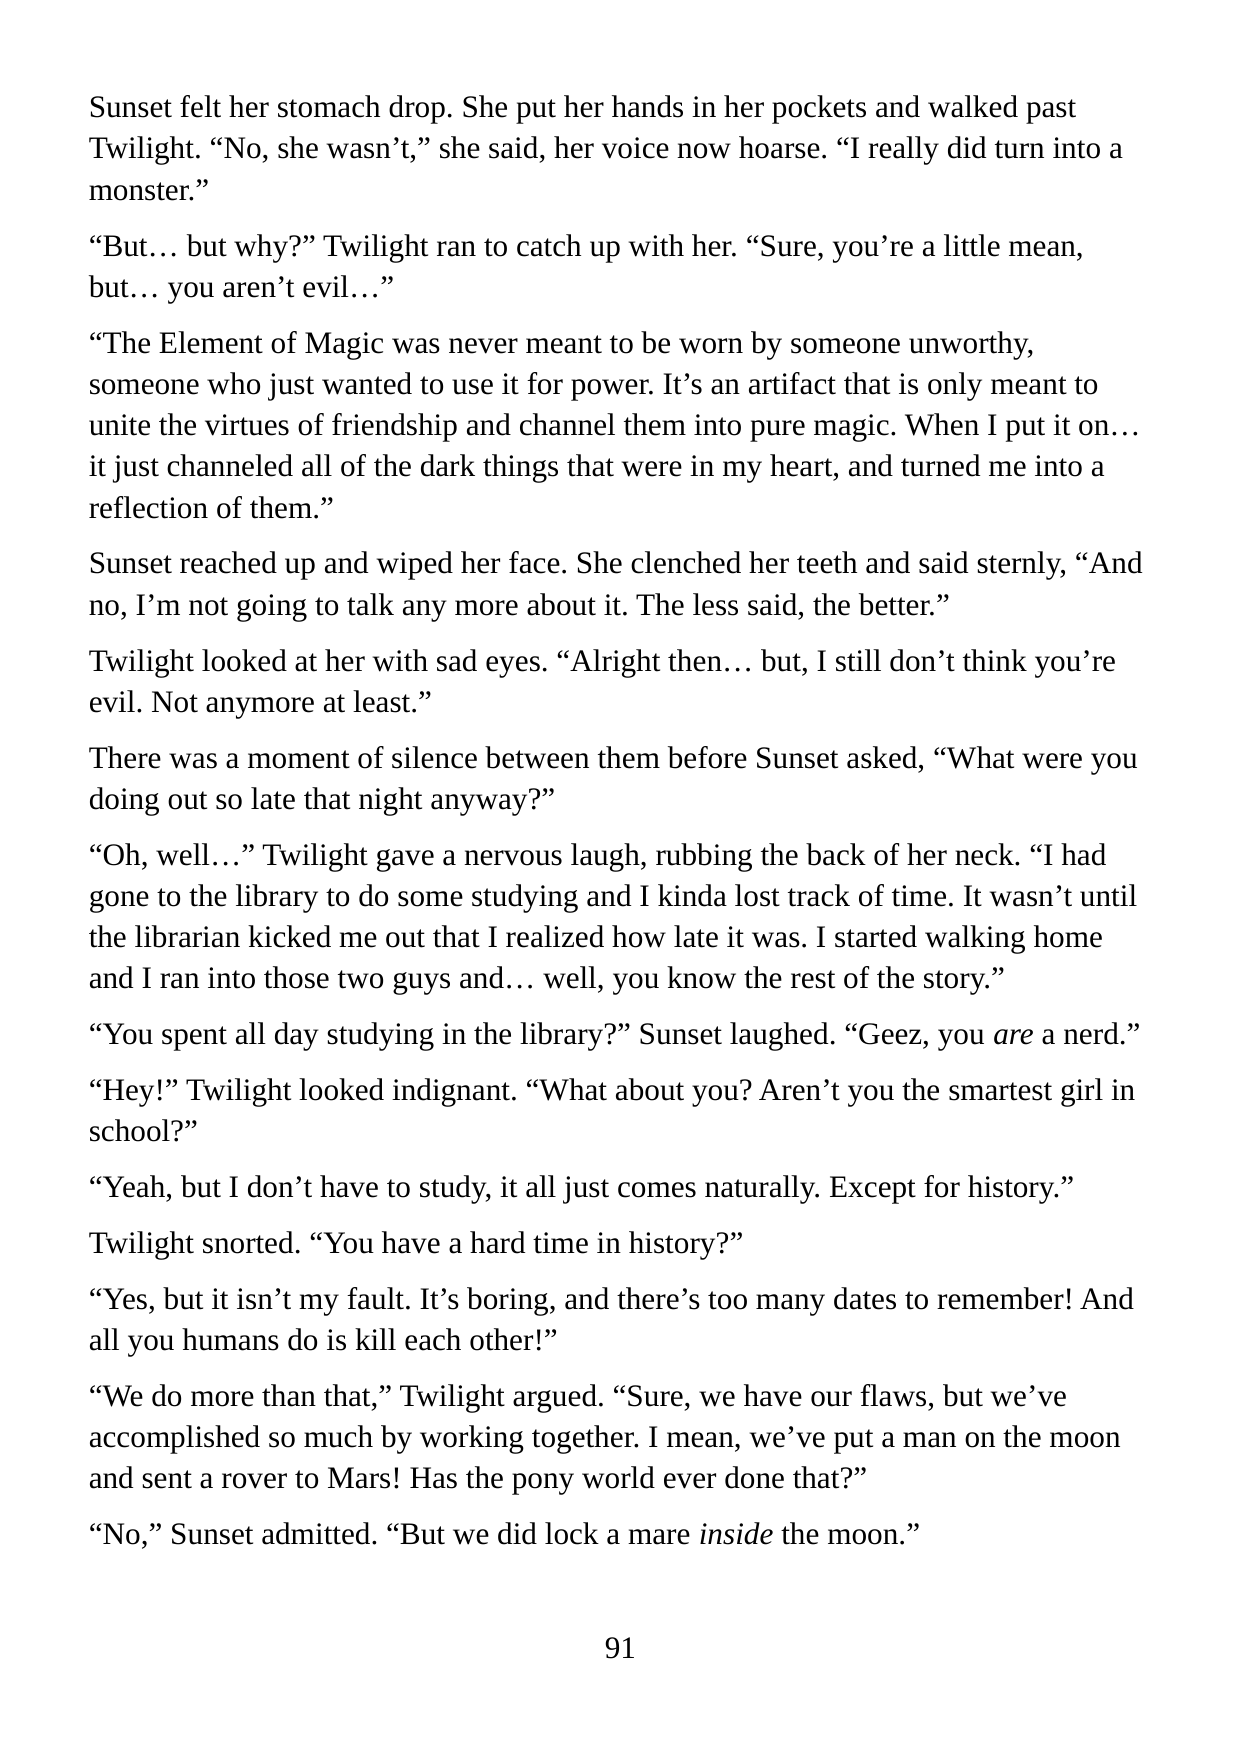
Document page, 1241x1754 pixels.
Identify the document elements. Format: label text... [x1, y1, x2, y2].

text “Oh, well…” Twilight gave a nervous laugh, rubbing the back of her neck. “I had gone to the library to do some studying and I kinda lost track of time. It wasn’t until the librarian kicked me out that I realized how late it was. I started walking home and I ran into those two guys and… well, you know the rest of the story.” [88, 836, 1152, 996]
text “The Element of Magic was never meant to be worn by someone unworthy, someone who just wanted to use it for power. It’s an artifact that is only meant to unite the virtues of friendship and channel them into pure magic. When I put it on… it just channeled all of the dark things that were in my heart, and turned me into a reflection of them.” [88, 324, 1152, 525]
text Twilight looked at her with sad eyes. “Alright then… but, I still don’t think you’re evil. Not anymore at least.” [88, 642, 1152, 719]
text Sunset felt her stomach drop. She put her hands in her pockets and walked past Twilight. “No, she wasn’t,” she said, her voice now hoarse. “I really did turn into a monster.” [88, 88, 1152, 207]
text “Yeah, but I don’t have to study, it all just comes naturally. Except for history.” [88, 1168, 1152, 1204]
text Sunset reached up and wiped her face. She clenched her teeth and said sternly, “And no, I’m not going to talk any more about it. The less said, the better.” [88, 545, 1152, 622]
text “No,” Sunset admitted. “But we did lock a mare inside the moon.” [88, 1516, 1152, 1552]
text Twilight snorted. “You have a hard time in history?” [88, 1224, 1152, 1260]
text There was a moment of silence between them before Sunset asked, “What were you doing out so late that night anyway?” [88, 739, 1152, 816]
text “We do more than that,” Twilight argued. “Sure, we have our flaws, but we’ve accomplished so much by working together. I mean, we’ve put a man on the moon and sent a rover to Mars! Has the pony world ever done that?” [88, 1377, 1152, 1496]
text “But… but why?” Twilight ran to catch up with her. “Sure, you’re a little mean, but… you aren’t evil…” [88, 227, 1152, 304]
text “You spent all day studying in the library?” Sunset laughed. “Geez, you are a nerd.” [88, 1016, 1152, 1052]
text “Yes, but it isn’t my fault. It’s boring, and there’s too many dates to remember! And all you humans do is kill each other!” [88, 1280, 1152, 1357]
text “Hey!” Twilight looked indignant. “What about you? Aren’t you the smartest girl in school?” [88, 1071, 1152, 1149]
